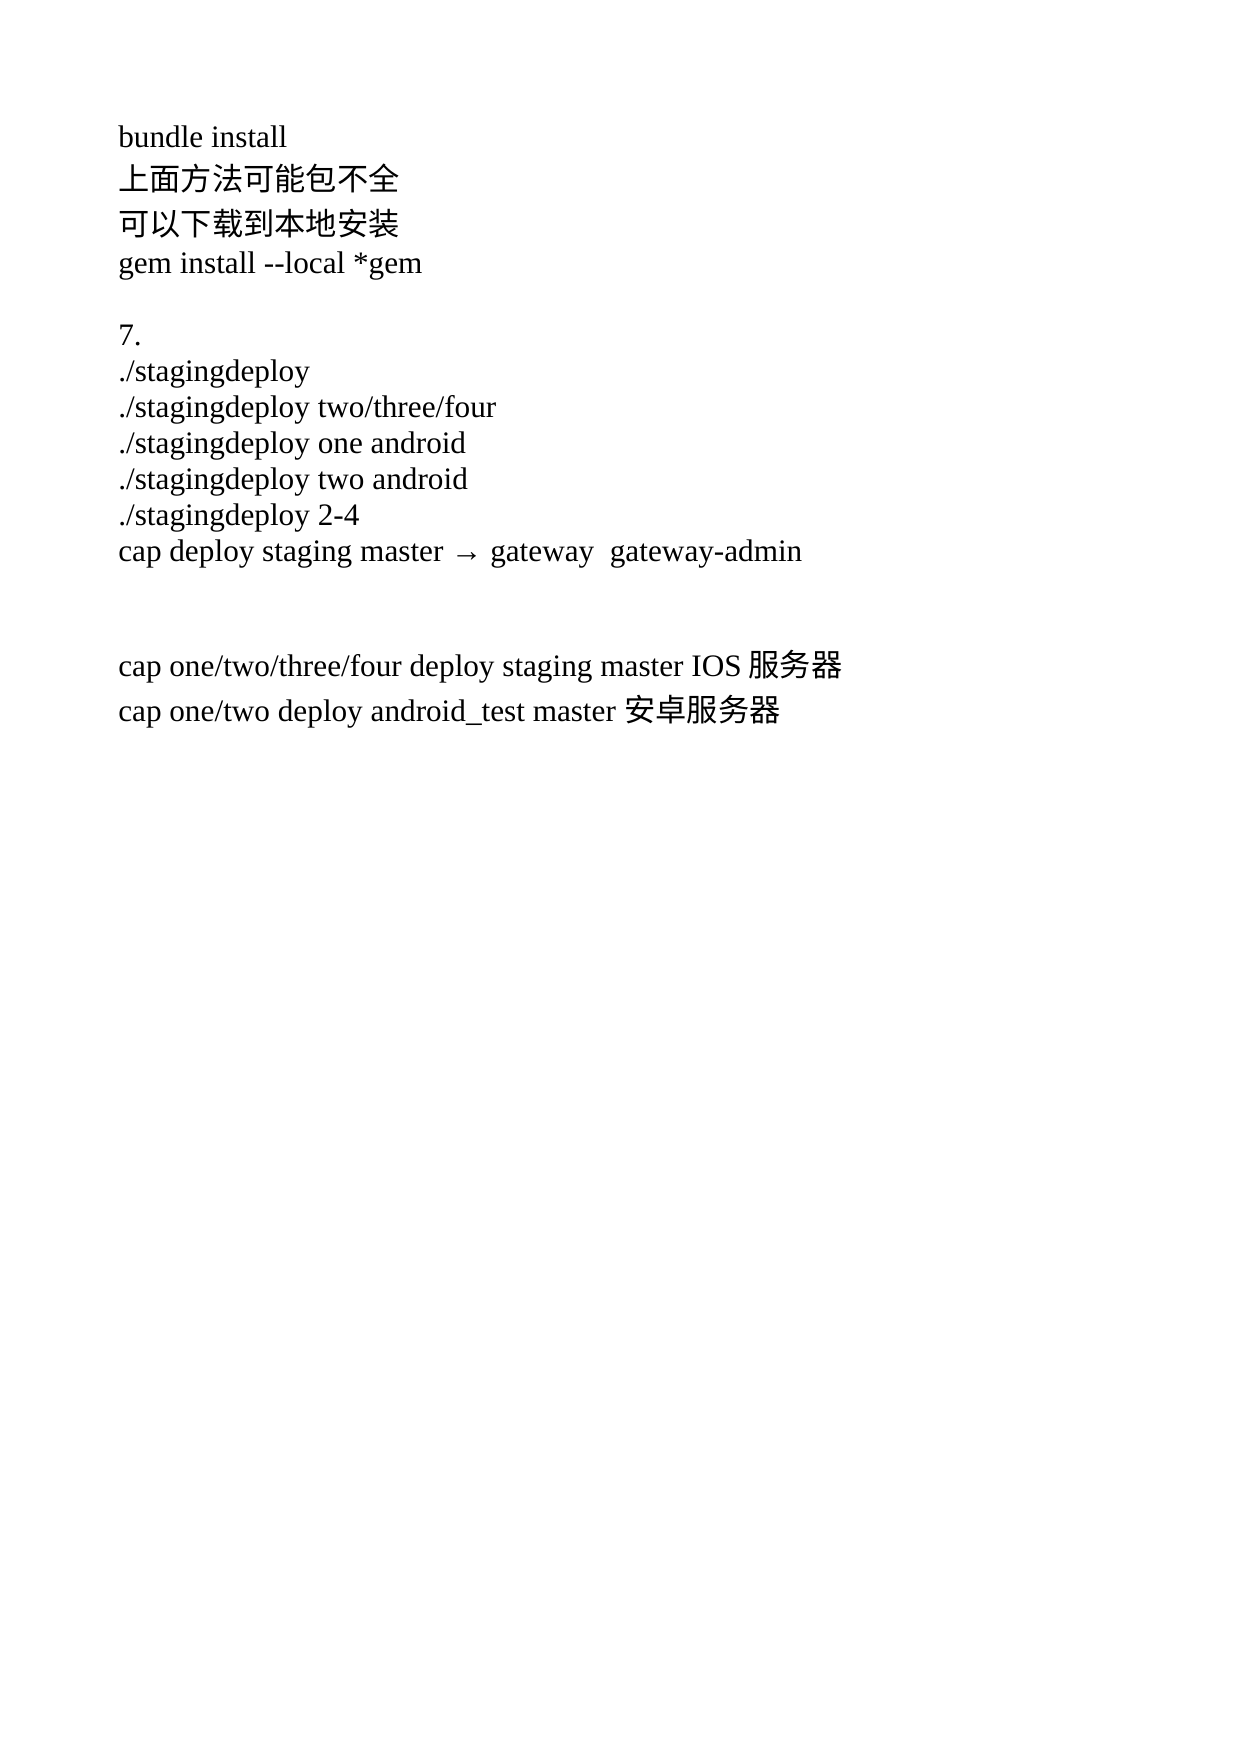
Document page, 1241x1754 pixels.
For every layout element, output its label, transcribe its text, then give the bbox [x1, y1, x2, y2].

text ./stagingdeploy two android [118, 460, 1122, 496]
text ./stagingdeploy one android [118, 424, 1122, 460]
text 7. [118, 316, 1122, 352]
text bundle install [118, 118, 1122, 154]
text 可以下载到本地安装 [118, 199, 1122, 244]
text ./stagingdeploy 2-4 [118, 496, 1122, 532]
text 上面方法可能包不全 [118, 154, 1122, 199]
text cap one/two/three/four deploy staging master IOS服务器 [118, 640, 1122, 685]
text gem install --local *gem [118, 244, 1122, 280]
text cap deploy staging master → gateway gateway-admin [118, 532, 1122, 568]
text ./stagingdeploy two/three/four [118, 388, 1122, 424]
text cap one/two deploy android_test master 安卓服务器 [118, 685, 1122, 730]
text ./stagingdeploy [118, 352, 1122, 388]
